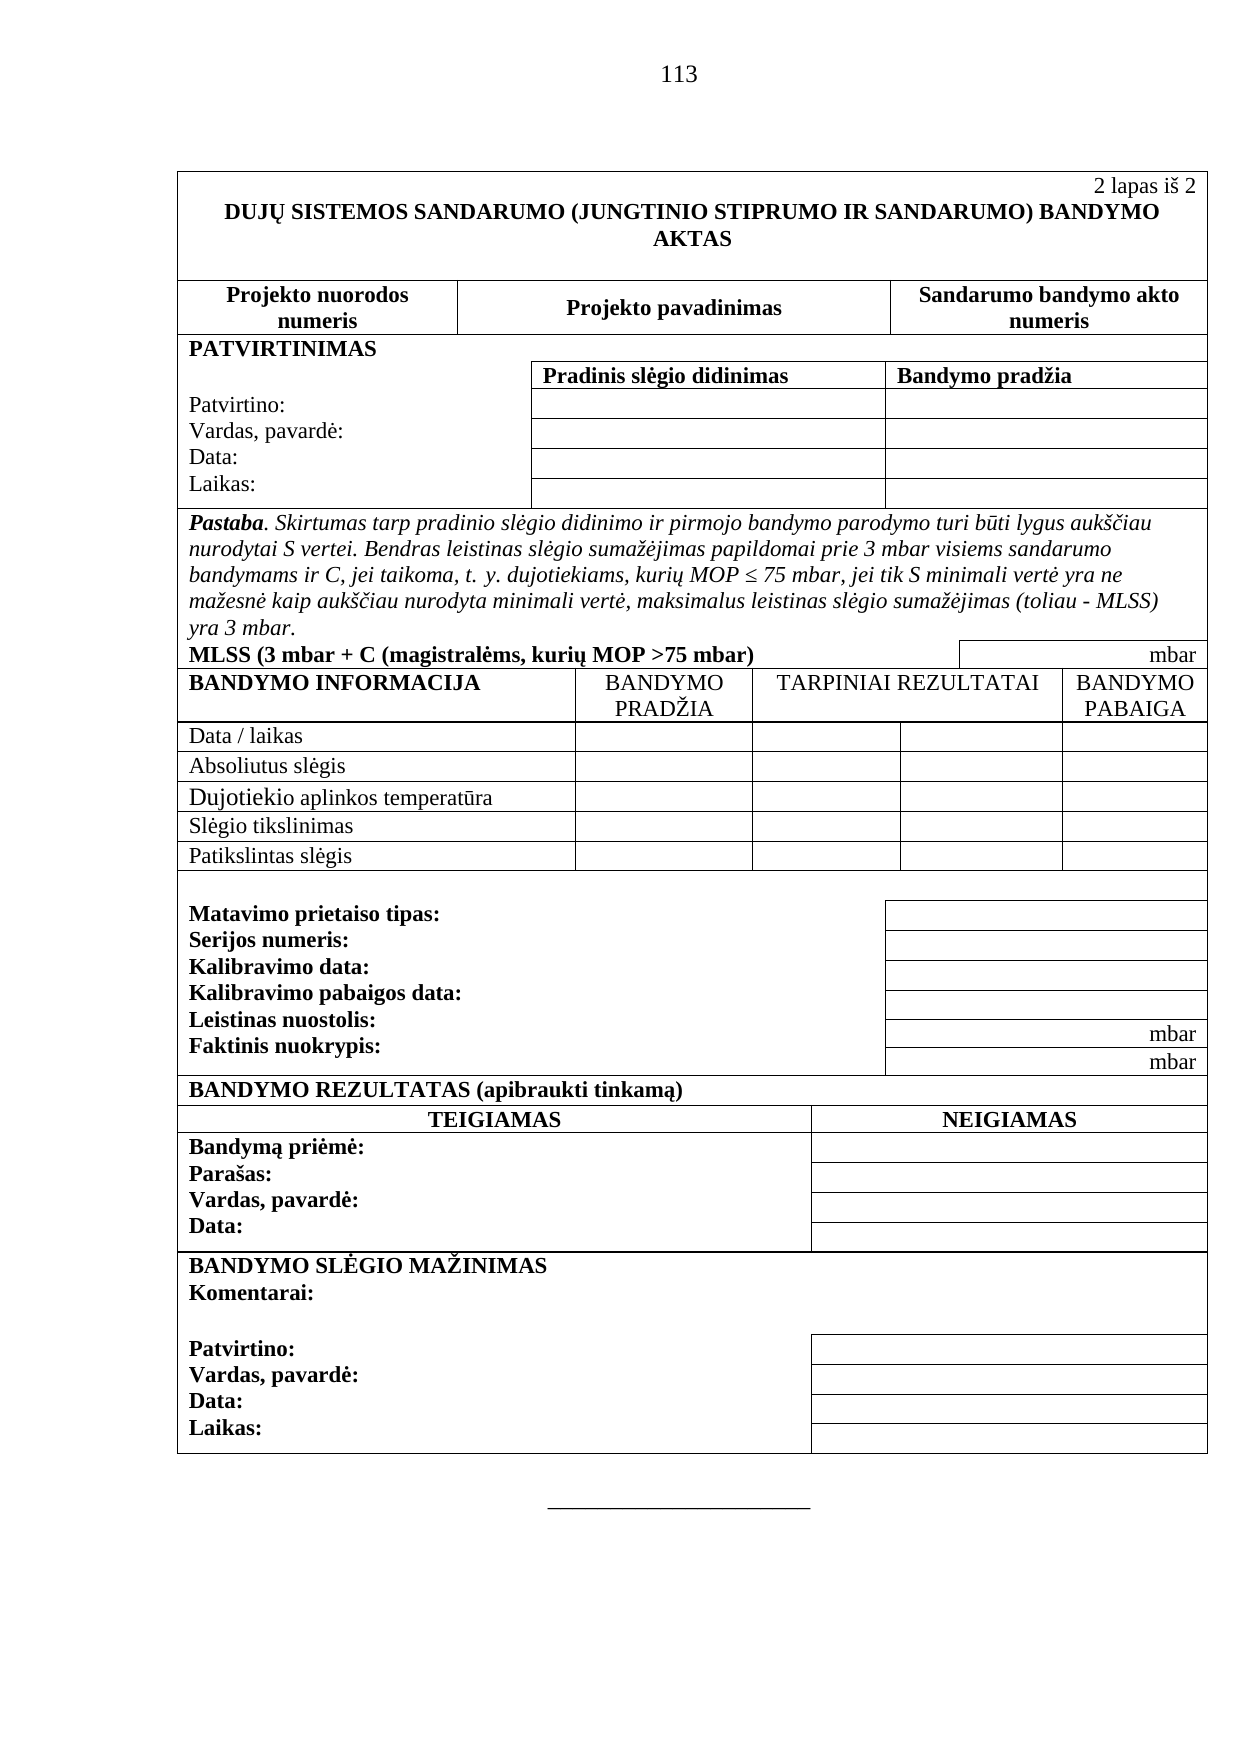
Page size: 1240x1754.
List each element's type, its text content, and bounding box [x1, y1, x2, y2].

text _____________________ [177, 1483, 1181, 1512]
table_cell [886, 479, 1207, 507]
table_cell Bandymą priėmė: Parašas: Vardas, pavardė: Data: [178, 1133, 811, 1251]
table_cell [812, 1133, 1207, 1162]
table_cell [886, 931, 1207, 960]
table_cell BANDYMO REZULTATAS (apibraukti tinkamą) [178, 1076, 812, 1105]
table_cell [901, 842, 1062, 870]
table_cell TARPINIAI REZULTATAI [753, 669, 1062, 721]
table_header 2 lapas iš 2 DUJŲ SISTEMOS SANDARUMO (JUNGTINIO STIPRUMO IR SANDARUMO) BANDYMO AKTAS [178, 172, 1207, 280]
table_cell [1063, 723, 1207, 751]
table_cell [886, 961, 1207, 989]
table_cell Patvirtino: Vardas, pavardė: Data: Laikas: [178, 1334, 811, 1453]
table_cell Projekto nuorodos numeris [178, 281, 457, 333]
table_cell [901, 812, 1062, 841]
table_cell [576, 723, 752, 751]
table_cell [812, 1076, 1207, 1105]
table_cell [901, 782, 1062, 811]
table_cell Dujotiekio aplinkos temperatūra [178, 782, 575, 811]
table_cell [886, 389, 1207, 418]
table_cell [576, 752, 752, 781]
table_cell MLSS (3 mbar + C (magistralėms, kurių MOP >75 mbar) [178, 640, 959, 668]
table_cell [753, 842, 900, 870]
table_cell Absoliutus slėgis [178, 752, 575, 781]
table_cell BANDYMO INFORMACIJA [178, 669, 575, 721]
table_cell [532, 479, 885, 507]
table_cell BANDYMO PRADŽIA [576, 669, 752, 721]
table_cell [1063, 752, 1207, 781]
table_cell [812, 1163, 1207, 1192]
table_cell [576, 842, 752, 870]
table_cell [901, 752, 1062, 781]
table_cell [886, 419, 1207, 448]
table_cell [812, 1395, 1207, 1423]
table_cell [532, 419, 885, 448]
table_cell Sandarumo bandymo akto numeris [891, 281, 1207, 333]
table_cell mbar [886, 1048, 1207, 1075]
table_cell [753, 782, 900, 811]
table_cell [532, 449, 885, 478]
table_cell [886, 449, 1207, 478]
table_cell [812, 1335, 1207, 1364]
table_cell [901, 723, 1062, 751]
table_cell BANDYMO SLĖGIO MAŽINIMAS Komentarai: [178, 1253, 1207, 1334]
table_cell [1063, 782, 1207, 811]
table_cell mbar [960, 641, 1207, 668]
table_cell [576, 782, 752, 811]
table_cell TEIGIAMAS [178, 1106, 811, 1132]
table_cell [812, 1365, 1207, 1393]
table_cell [812, 1223, 1207, 1251]
table_cell Projekto pavadinimas [458, 281, 890, 333]
table_cell Pastaba. Skirtumas tarp pradinio slėgio didinimo ir pirmojo bandymo parodymo turi būti lygus aukščiau nurodytai S vertei. Bendras leistinas slėgio sumažėjimas papildomai prie 3 mbar visiems sandarumo bandymams ir C, jei taikoma, t. y. dujotiekiams, kurių MOP ≤ 75 mbar, jei tik S minimali vertė yra ne mažesnė kaip aukščiau nurodyta minimali vertė, maksimalus leistinas slėgio sumažėjimas (toliau - MLSS) yra 3 mbar. [178, 509, 1207, 640]
table_cell PATVIRTINIMAS [178, 335, 1207, 361]
table_cell Bandymo pradžia [886, 362, 1207, 388]
table_cell [812, 1424, 1207, 1453]
table_cell [753, 752, 900, 781]
table_cell Slėgio tikslinimas [178, 812, 575, 841]
table_cell Pradinis slėgio didinimas [532, 362, 885, 388]
table_cell [886, 991, 1207, 1019]
table_cell [753, 723, 900, 751]
table_cell [1063, 812, 1207, 841]
table_cell [1063, 842, 1207, 870]
table_cell Data / laikas [178, 723, 575, 751]
table_cell BANDYMO PABAIGA [1063, 669, 1207, 721]
table_cell [886, 871, 1207, 900]
table_cell [532, 389, 885, 418]
table_cell Patvirtino: Vardas, pavardė: Data: Laikas: [178, 361, 531, 507]
table_cell NEIGIAMAS [812, 1106, 1207, 1132]
table_cell [812, 1193, 1207, 1222]
table_cell [576, 812, 752, 841]
table_cell [753, 812, 900, 841]
table_cell Matavimo prietaiso tipas: Serijos numeris: Kalibravimo data: Kalibravimo pabaigos data: Leistinas nuostolis: Faktinis nuokrypis: [178, 871, 886, 1075]
table_cell mbar [886, 1020, 1207, 1047]
table_cell [886, 901, 1207, 930]
table_cell Patikslintas slėgis [178, 842, 575, 870]
